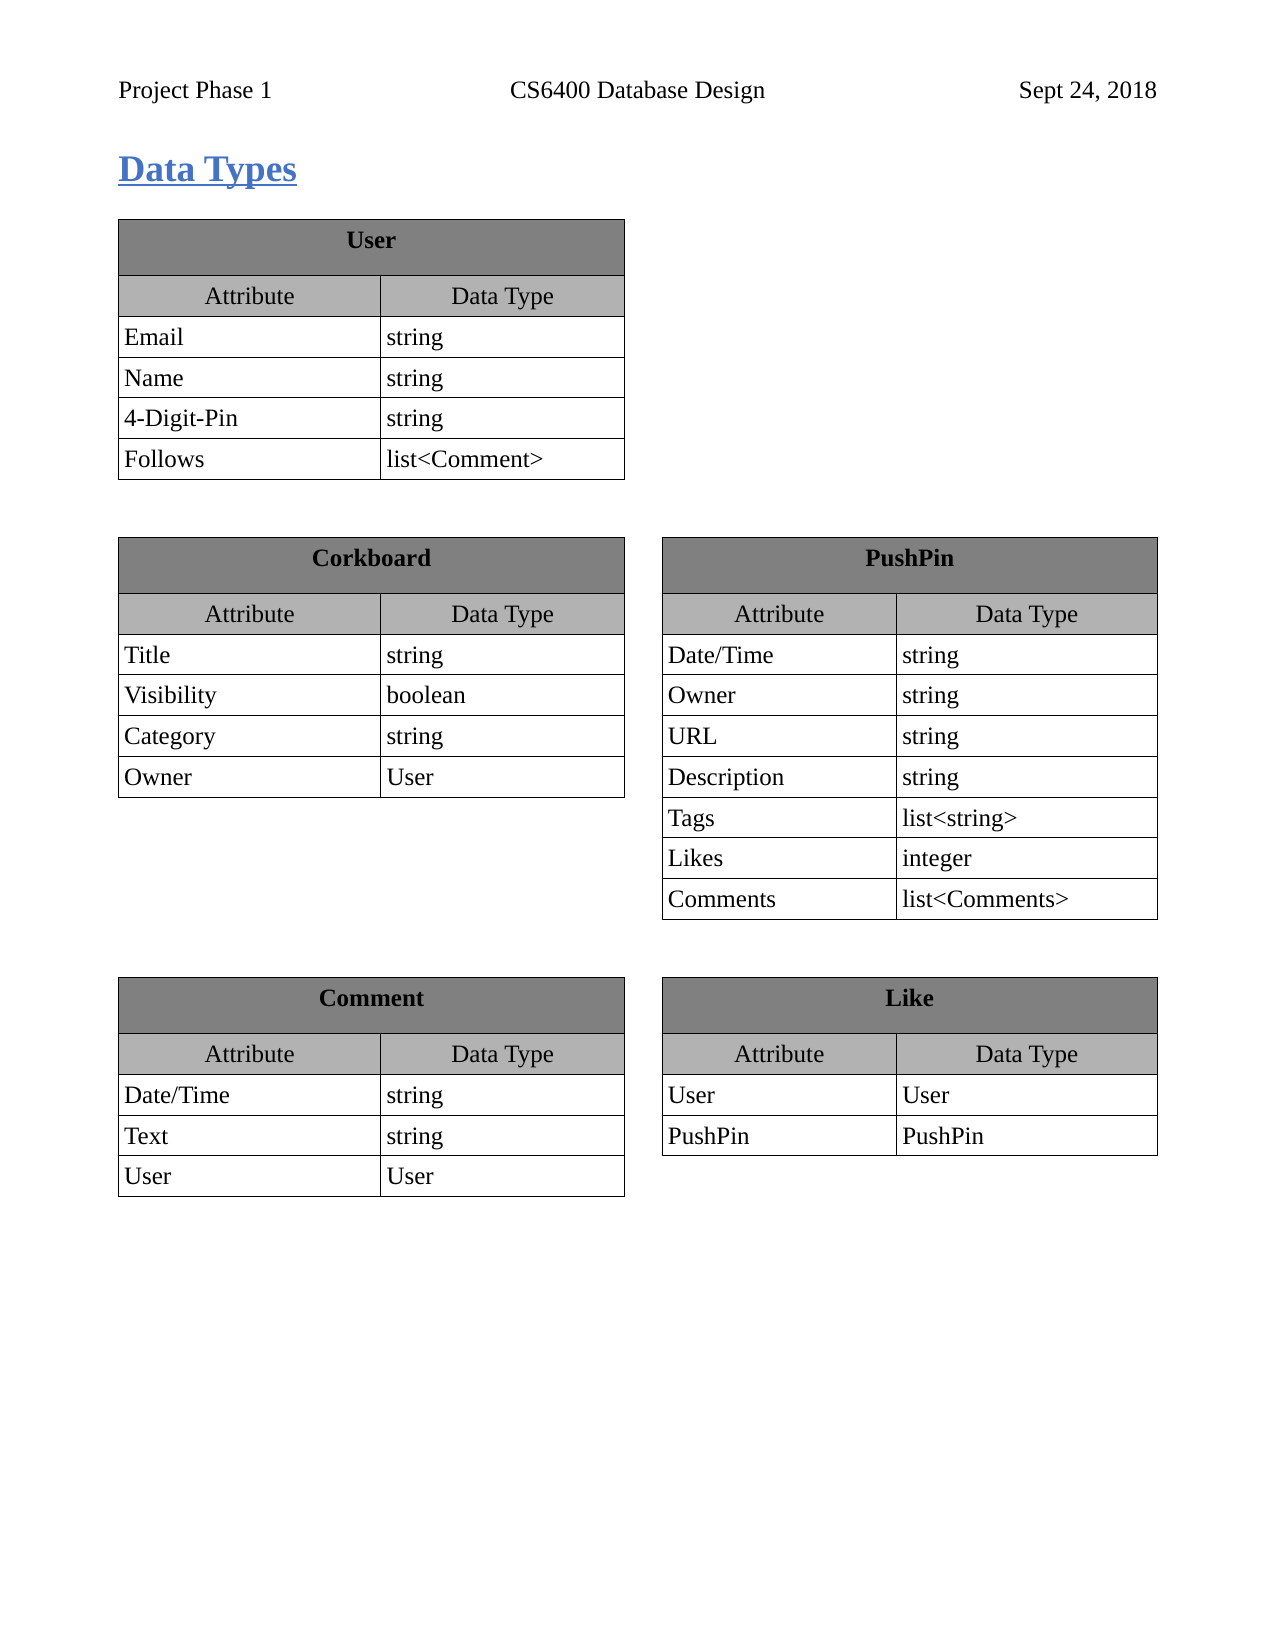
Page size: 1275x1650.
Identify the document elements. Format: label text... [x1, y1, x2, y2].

table_header [625, 537, 662, 593]
table_cell Visibility [119, 675, 380, 715]
table_cell string [381, 635, 624, 674]
table_cell User [381, 757, 624, 797]
table_cell [624, 797, 662, 837]
table_cell list<Comments> [897, 879, 1157, 919]
table_cell [381, 878, 624, 919]
table_cell string [897, 716, 1157, 756]
table_cell list<string> [897, 798, 1157, 837]
table_cell Data Type [381, 1034, 624, 1074]
table_cell string [897, 635, 1157, 674]
table_cell Follows [119, 439, 380, 479]
table_cell [624, 878, 662, 919]
table_header [625, 977, 662, 1033]
table_cell Data Type [897, 1034, 1157, 1074]
table_cell Description [663, 757, 896, 797]
table_cell Attribute [663, 594, 896, 634]
table_header User [119, 220, 624, 275]
table_cell [625, 1115, 662, 1155]
table_cell [625, 756, 662, 797]
table_cell URL [663, 716, 896, 756]
table_cell Comments [663, 879, 896, 919]
table_cell list<Comment> [381, 439, 624, 479]
table_cell [118, 837, 381, 878]
table_cell Attribute [119, 594, 380, 634]
table_header PushPin [663, 538, 1157, 593]
table_cell Category [119, 716, 380, 756]
table_cell string [897, 675, 1157, 715]
table_cell [625, 715, 662, 756]
table_cell [625, 1074, 662, 1114]
table_cell Name [119, 358, 380, 397]
table_cell [625, 634, 662, 674]
table_cell string [381, 716, 624, 756]
table_cell string [381, 398, 624, 438]
table_header Like [663, 978, 1157, 1033]
table_cell [625, 593, 662, 634]
table_cell string [897, 757, 1157, 797]
table_cell User [119, 1156, 380, 1196]
table_cell integer [897, 838, 1157, 878]
table_cell [625, 438, 662, 479]
table_cell PushPin [897, 1116, 1157, 1155]
table_cell Title [119, 635, 380, 674]
table_cell Date/Time [119, 1075, 380, 1114]
table_cell string [381, 358, 624, 397]
table_cell Data Type [381, 594, 624, 634]
table_cell Owner [119, 757, 380, 797]
table_cell 4-Digit-Pin [119, 398, 380, 438]
table_header [625, 219, 662, 275]
table_cell [625, 1033, 662, 1074]
table_cell [662, 1156, 896, 1196]
table_header Corkboard [119, 538, 624, 593]
table_cell PushPin [663, 1116, 896, 1155]
table_cell [625, 397, 662, 438]
table_cell Text [119, 1116, 380, 1155]
table_cell string [381, 1075, 624, 1114]
table_cell Owner [663, 675, 896, 715]
table_cell Date/Time [663, 635, 896, 674]
table_cell Data Type [381, 276, 624, 316]
table_cell [118, 798, 381, 837]
table_cell [625, 1155, 662, 1196]
table_cell [625, 356, 662, 397]
text Data Types [118, 147, 1157, 190]
table_header Comment [119, 978, 624, 1033]
table_cell Attribute [663, 1034, 896, 1074]
table_cell Attribute [119, 276, 380, 316]
table_cell [381, 798, 624, 837]
table_cell Tags [663, 798, 896, 837]
table_cell [625, 674, 662, 715]
table_cell [381, 837, 624, 878]
table_cell [896, 1156, 1157, 1196]
table_cell User [381, 1156, 624, 1196]
table_cell Likes [663, 838, 896, 878]
table_cell [625, 316, 662, 356]
table_cell Data Type [897, 594, 1157, 634]
table_cell [118, 878, 381, 919]
table_cell User [663, 1075, 896, 1114]
table_cell string [381, 317, 624, 356]
table_cell [624, 837, 662, 878]
table_cell User [897, 1075, 1157, 1114]
table_cell [625, 275, 662, 316]
table_cell Attribute [119, 1034, 380, 1074]
table_cell Email [119, 317, 380, 356]
table_cell boolean [381, 675, 624, 715]
table_cell string [381, 1116, 624, 1155]
